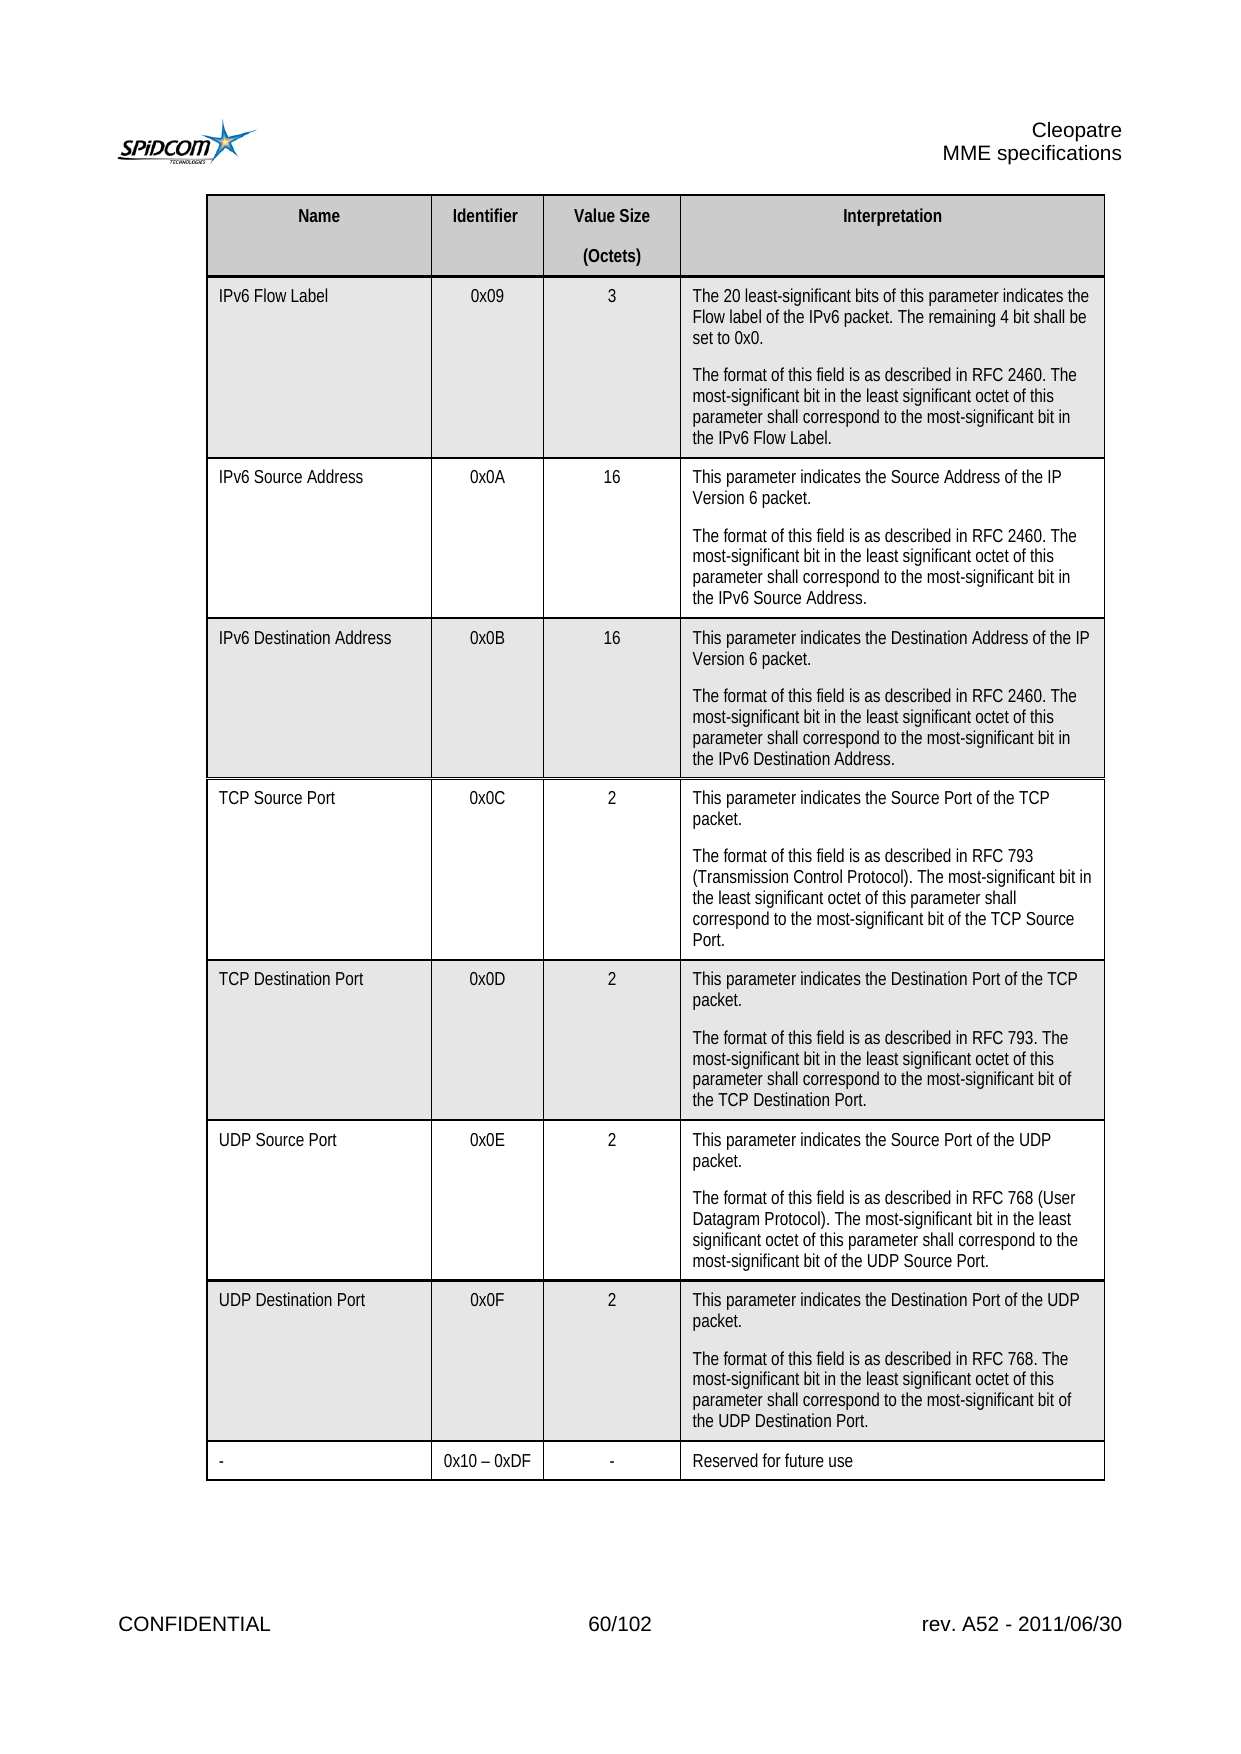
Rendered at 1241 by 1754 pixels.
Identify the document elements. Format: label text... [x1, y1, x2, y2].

table_cell 16 [544, 459, 680, 617]
table_cell 0x09 [432, 278, 543, 457]
table_cell IPv6 Destination Address [208, 619, 431, 777]
table_cell This parameter indicates the Source Address of the IP Version 6 packet. The format of this field is as described in RFC 2460. The most-significant bit in the least significant octet of this parameter shall correspond to the most-significant bit in the IPv6 Source Address. [681, 459, 1104, 617]
table_cell The 20 least-significant bits of this parameter indicates the Flow label of the IPv6 packet. The remaining 4 bit shall be set to 0x0. The format of this field is as described in RFC 2460. The most-significant bit in the least significant octet of this parameter shall correspond to the most-significant bit in the IPv6 Flow Label. [681, 278, 1104, 457]
table_cell This parameter indicates the Destination Port of the TCP packet. The format of this field is as described in RFC 793. The most-significant bit in the least significant octet of this parameter shall correspond to the most-significant bit of the TCP Destination Port. [681, 961, 1104, 1119]
table_header Interpretation [681, 196, 1104, 275]
table_cell TCP Source Port [208, 780, 431, 959]
table_cell 2 [544, 1282, 680, 1440]
picture [117, 118, 258, 165]
table_cell Reserved for future use [681, 1442, 1104, 1479]
table_header Name [208, 196, 431, 275]
table_cell 3 [544, 278, 680, 457]
table_header Identifier [432, 196, 543, 275]
table_cell This parameter indicates the Destination Port of the UDP packet. The format of this field is as described in RFC 768. The most-significant bit in the least significant octet of this parameter shall correspond to the most-significant bit of the UDP Destination Port. [681, 1282, 1104, 1440]
table_cell 0x0B [432, 619, 543, 777]
table_cell 0x0D [432, 961, 543, 1119]
table_cell 2 [544, 780, 680, 959]
table_cell 0x10 – 0xDF [432, 1442, 543, 1479]
table_cell 0x0E [432, 1121, 543, 1279]
table_cell 0x0F [432, 1282, 543, 1440]
table_cell 16 [544, 619, 680, 777]
table_cell 0x0A [432, 459, 543, 617]
table_cell 2 [544, 1121, 680, 1279]
table_cell This parameter indicates the Destination Address of the IP Version 6 packet. The format of this field is as described in RFC 2460. The most-significant bit in the least significant octet of this parameter shall correspond to the most-significant bit in the IPv6 Destination Address. [681, 619, 1104, 777]
table_cell UDP Source Port [208, 1121, 431, 1279]
table_cell This parameter indicates the Source Port of the UDP packet. The format of this field is as described in RFC 768 (User Datagram Protocol). The most-significant bit in the least significant octet of this parameter shall correspond to the most-significant bit of the UDP Source Port. [681, 1121, 1104, 1279]
table_header Value Size (Octets) [544, 196, 680, 275]
table_cell IPv6 Source Address [208, 459, 431, 617]
table_cell - [544, 1442, 680, 1479]
table_cell - [208, 1442, 431, 1479]
table_cell This parameter indicates the Source Port of the TCP packet. The format of this field is as described in RFC 793 (Transmission Control Protocol). The most-significant bit in the least significant octet of this parameter shall correspond to the most-significant bit of the TCP Source Port. [681, 780, 1104, 959]
table_cell TCP Destination Port [208, 961, 431, 1119]
table_cell 0x0C [432, 780, 543, 959]
table_cell IPv6 Flow Label [208, 278, 431, 457]
table_cell UDP Destination Port [208, 1282, 431, 1440]
table_cell 2 [544, 961, 680, 1119]
